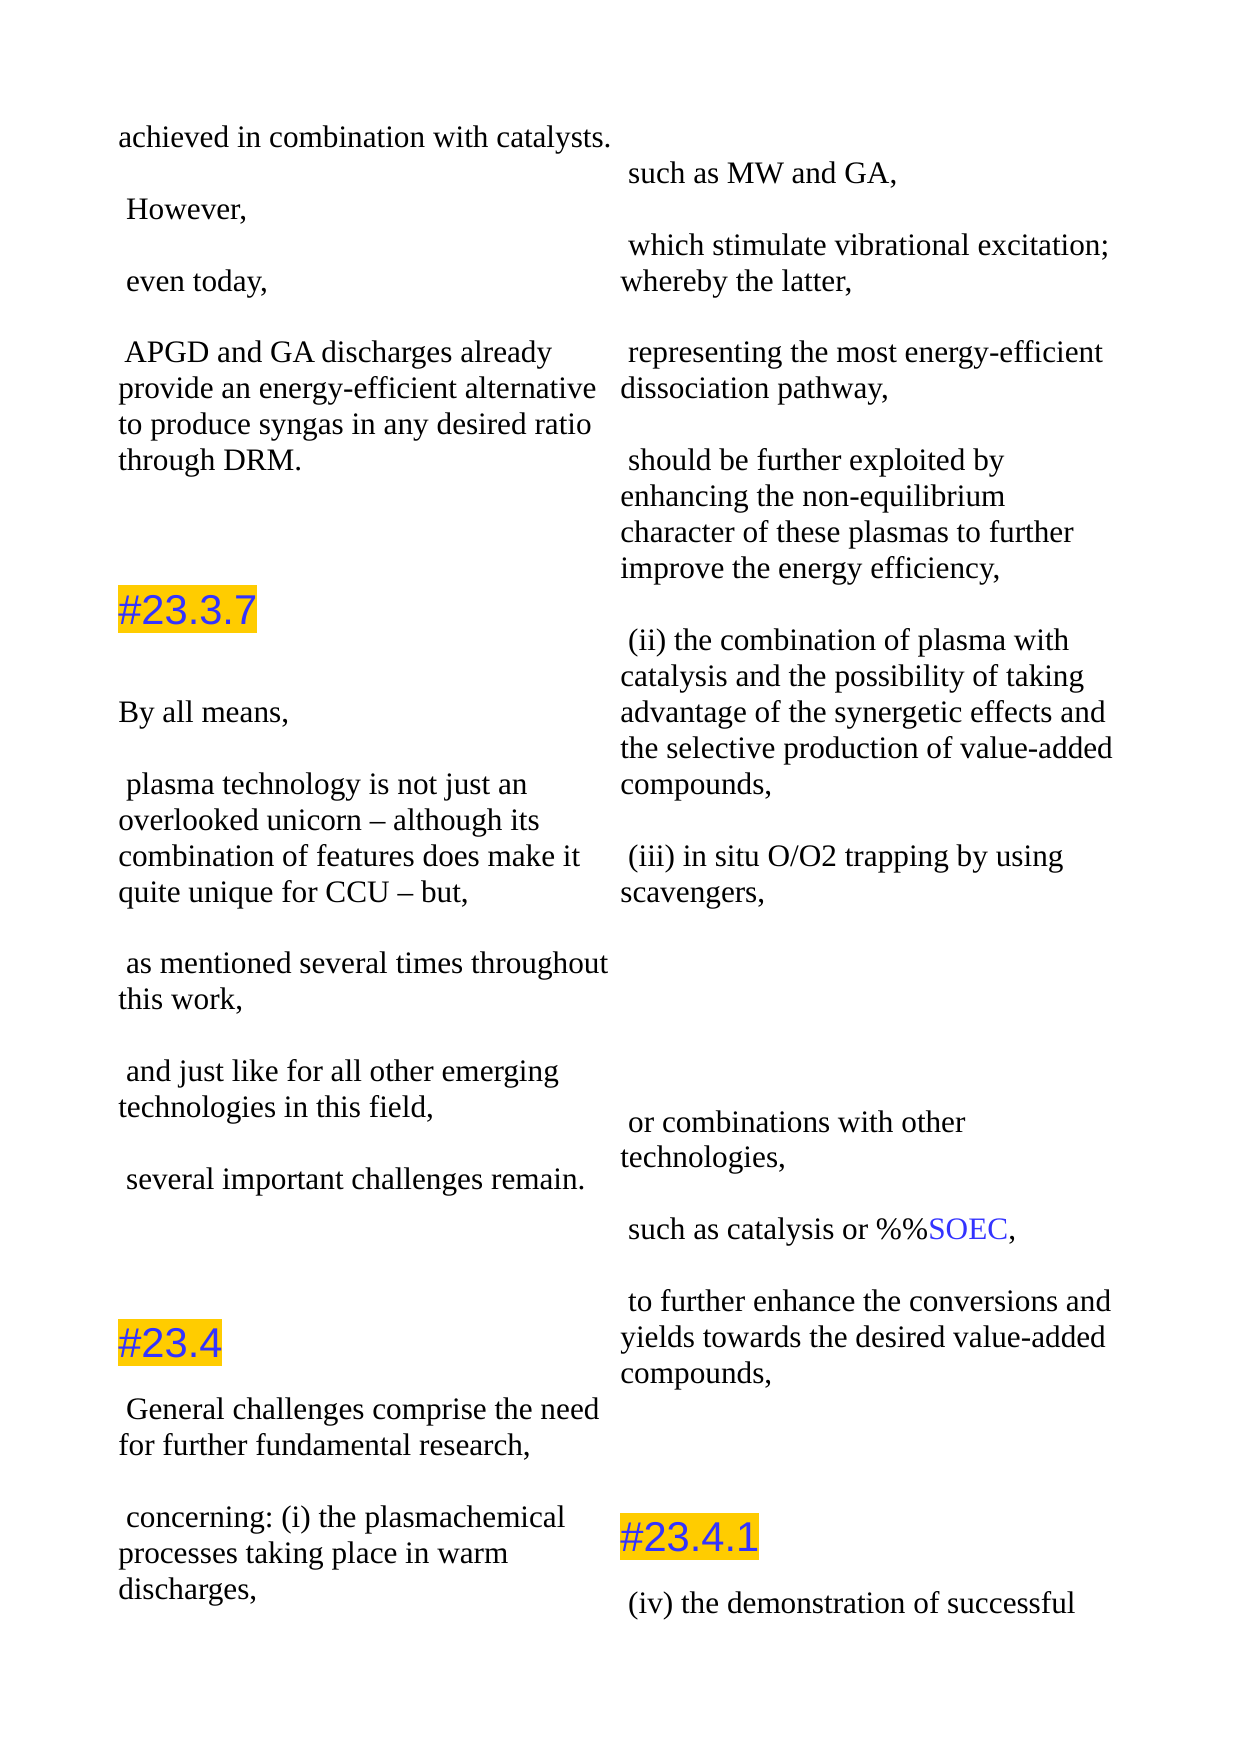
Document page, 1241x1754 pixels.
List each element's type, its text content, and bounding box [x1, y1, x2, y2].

text such as MW and GA, [620, 154, 1122, 190]
text By all means, [118, 693, 620, 729]
text and just like for all other emerging technologies in this field, [118, 1052, 620, 1124]
text (ii) the combination of plasma with catalysis and the possibility of taking advantage of the synergetic effects and the selective production of value-added compounds, [620, 621, 1122, 801]
text concerning: (i) the plasmachemical processes taking place in warm discharges, [118, 1498, 620, 1606]
text as mentioned several times throughout this work, [118, 945, 620, 1017]
text APGD and GA discharges already provide an energy-efficient alternative to produce syngas in any desired ratio through DRM. [118, 334, 620, 477]
text to further enhance the conversions and yields towards the desired value-added compounds, [620, 1282, 1122, 1390]
text However, [118, 190, 620, 226]
text General challenges comprise the need for further fundamental research, [118, 1390, 620, 1462]
text several important challenges remain. [118, 1160, 620, 1196]
text which stimulate vibrational excitation; whereby the latter, [620, 226, 1122, 298]
text such as catalysis or %%SOEC, [620, 1211, 1122, 1247]
text #23.3.7 [118, 585, 620, 633]
text #23.4.1 [620, 1512, 1122, 1560]
text should be further exploited by enhancing the non-equilibrium character of these plasmas to further improve the energy efficiency, [620, 442, 1122, 585]
text plasma technology is not just an overlooked unicorn – although its combination of features does make it quite unique for CCU – but, [118, 765, 620, 909]
text or combinations with other technologies, [620, 1103, 1122, 1175]
text (iii) in situ O/O2 trapping by using scavengers, [620, 837, 1122, 909]
text even today, [118, 262, 620, 298]
text achieved in combination with catalysts. [118, 118, 620, 154]
text representing the most energy-efficient dissociation pathway, [620, 334, 1122, 406]
text #23.4 [118, 1318, 620, 1366]
text (iv) the demonstration of successful [620, 1584, 1122, 1620]
